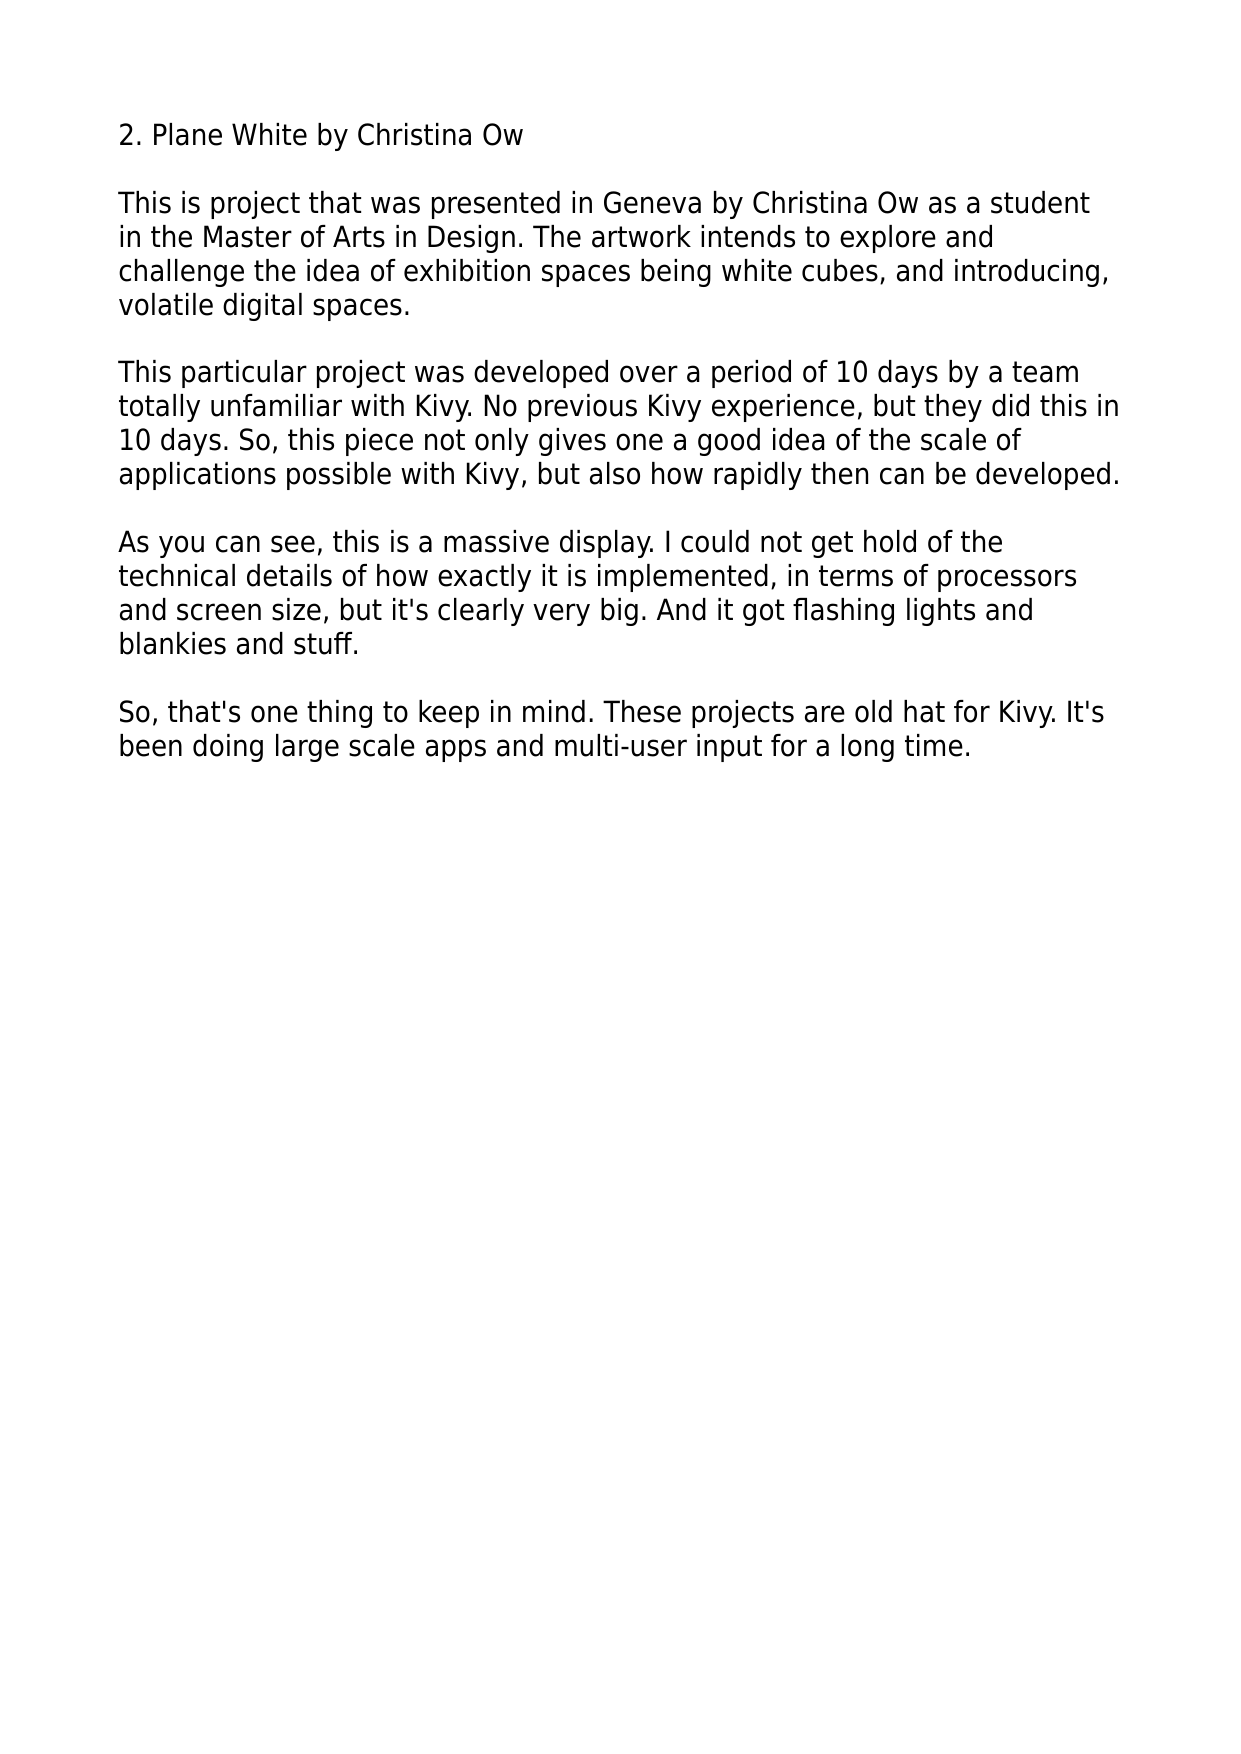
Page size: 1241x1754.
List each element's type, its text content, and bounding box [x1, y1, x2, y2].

text 2. Plane White by Christina Ow [118, 118, 1122, 152]
text This particular project was developed over a period of 10 days by a team totally unfamiliar with Kivy. No previous Kivy experience, but they did this in 10 days. So, this piece not only gives one a good idea of the scale of applications possible with Kivy, but also how rapidly then can be developed. [118, 356, 1122, 492]
text So, that's one thing to keep in mind. These projects are old hat for Kivy. It's been doing large scale apps and multi-user input for a long time. [118, 695, 1122, 763]
text This is project that was presented in Geneva by Christina Ow as a student in the Master of Arts in Design. The artwork intends to explore and challenge the idea of exhibition spaces being white cubes, and introducing, volatile digital spaces. [118, 186, 1122, 322]
text As you can see, this is a massive display. I could not get hold of the technical details of how exactly it is implemented, in terms of processors and screen size, but it's clearly very big. And it got flashing lights and blankies and stuff. [118, 526, 1122, 661]
